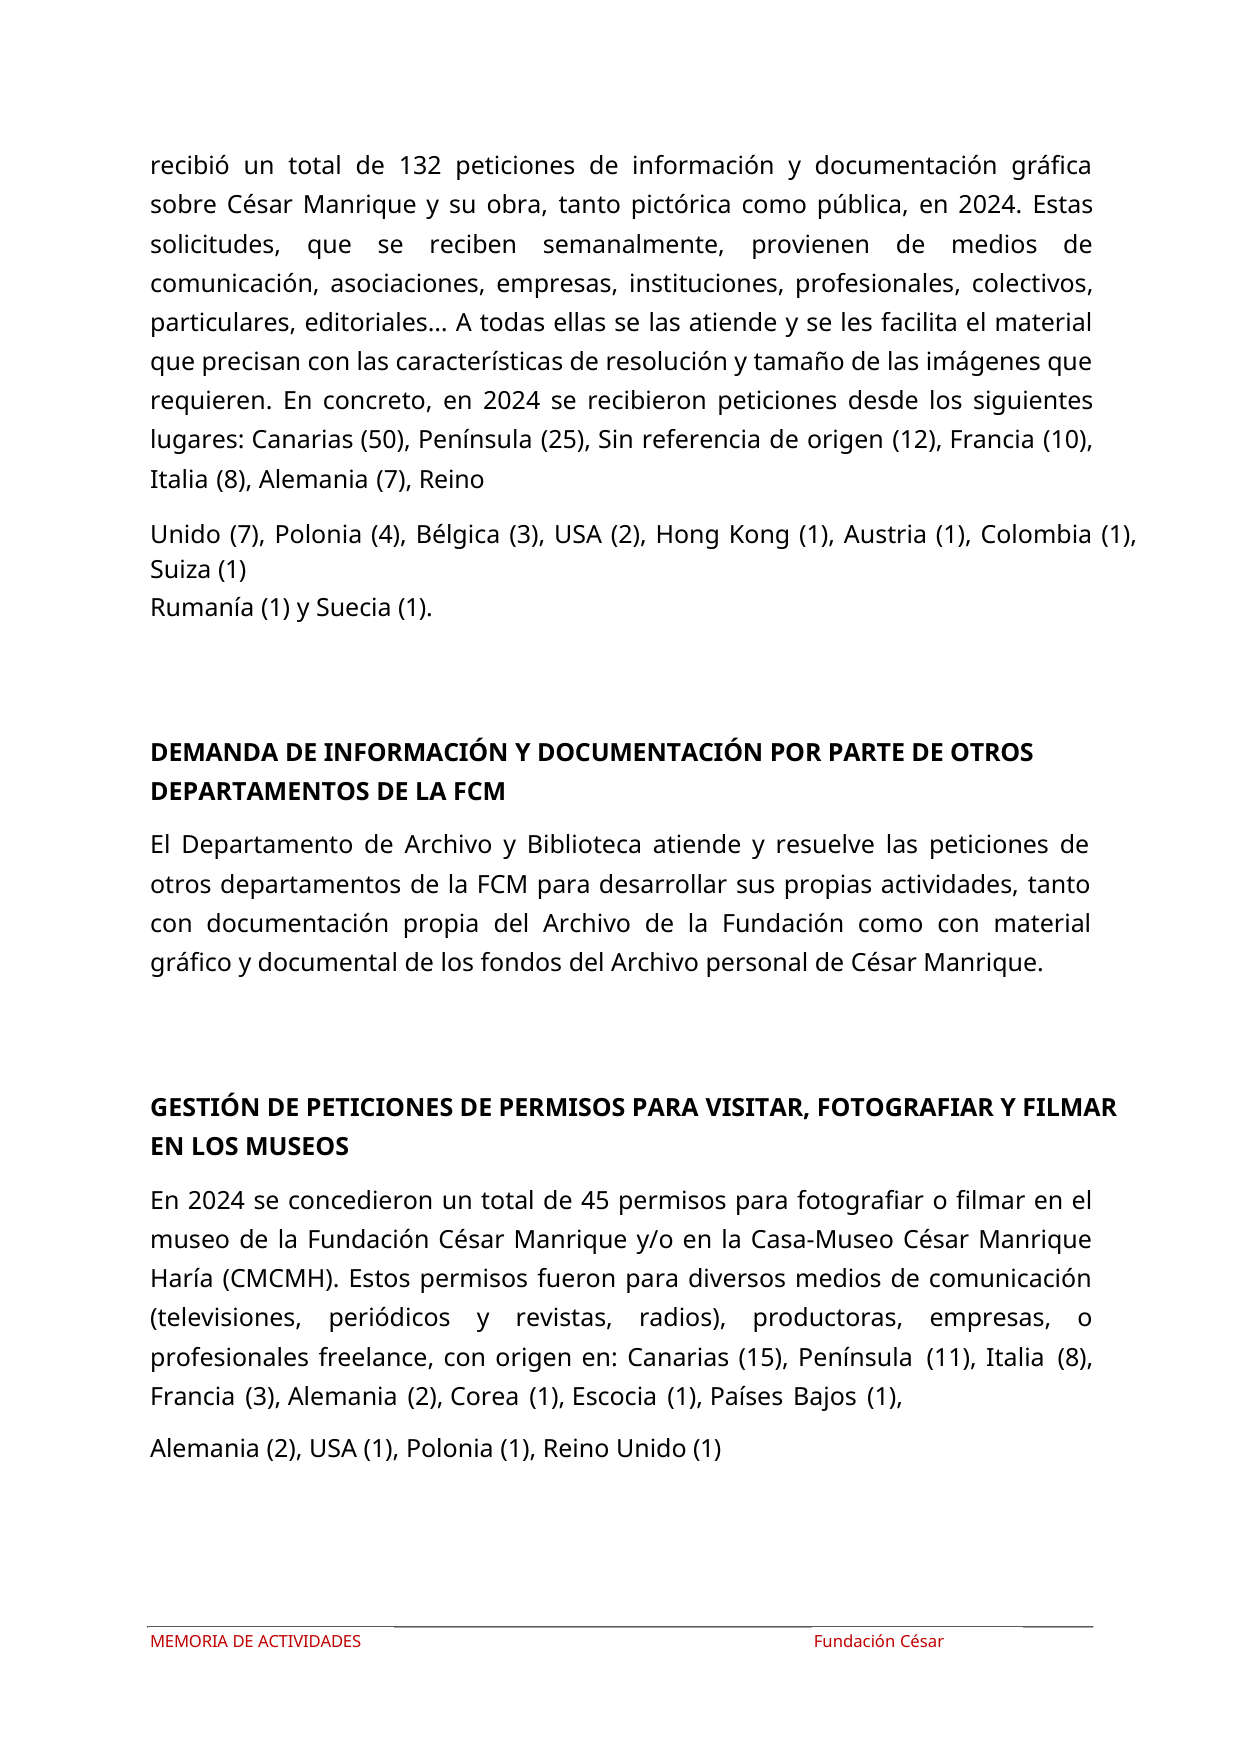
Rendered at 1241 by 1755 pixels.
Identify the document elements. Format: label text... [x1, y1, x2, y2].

subtitle DEMANDA DE INFORMACIÓN Y DOCUMENTACIÓN POR PARTE DE OTROS DEPARTAMENTOS DE LA FCM [150, 734, 1137, 807]
text Alemania (2), USA (1), Polonia (1), Reino Unido (1) [150, 1434, 1137, 1463]
text En 2024 se concedieron un total de 45 permisos para fotografiar o filmar en el museo de la Fundación César Manrique y/o en la Casa-Museo César Manrique Haría (CMCMH). Estos permisos fueron para diversos medios de comunicación (televisiones, periódicos y revistas, radios), productoras, empresas, o profesionales freelance, con origen en: Canarias (15), Península (11), Italia (8), Francia (3), Alemania (2), Corea (1), Escocia (1), Países Bajos (1), [150, 1183, 1093, 1412]
text recibió un total de 132 peticiones de información y documentación gráfica sobre César Manrique y su obra, tanto pictórica como pública, en 2024. Estas solicitudes, que se reciben semanalmente, provienen de medios de comunicación, asociaciones, empresas, instituciones, profesionales, colectivos, particulares, editoriales… A todas ellas se las atiende y se les facilita el material que precisan con las características de resolución y tamaño de las imágenes que requieren. En concreto, en 2024 se recibieron peticiones desde los siguientes lugares: Canarias (50), Península (25), Sin referencia de origen (12), Francia (10), Italia (8), Alemania (7), Reino [150, 148, 1093, 495]
subtitle GESTIÓN DE PETICIONES DE PERMISOS PARA VISITAR, FOTOGRAFIAR Y FILMAR EN LOS MUSEOS [150, 1090, 1137, 1163]
text Unido (7), Polonia (4), Bélgica (3), USA (2), Hong Kong (1), Austria (1), Colombia (1), Suiza (1) [150, 517, 1137, 585]
text Rumanía (1) y Suecia (1). [150, 590, 1137, 624]
text El Departamento de Archivo y Biblioteca atiende y resuelve las peticiones de otros departamentos de la FCM para desarrollar sus propias actividades, tanto con documentación propia del Archivo de la Fundación como con material gráfico y documental de los fondos del Archivo personal de César Manrique. [150, 827, 1091, 979]
